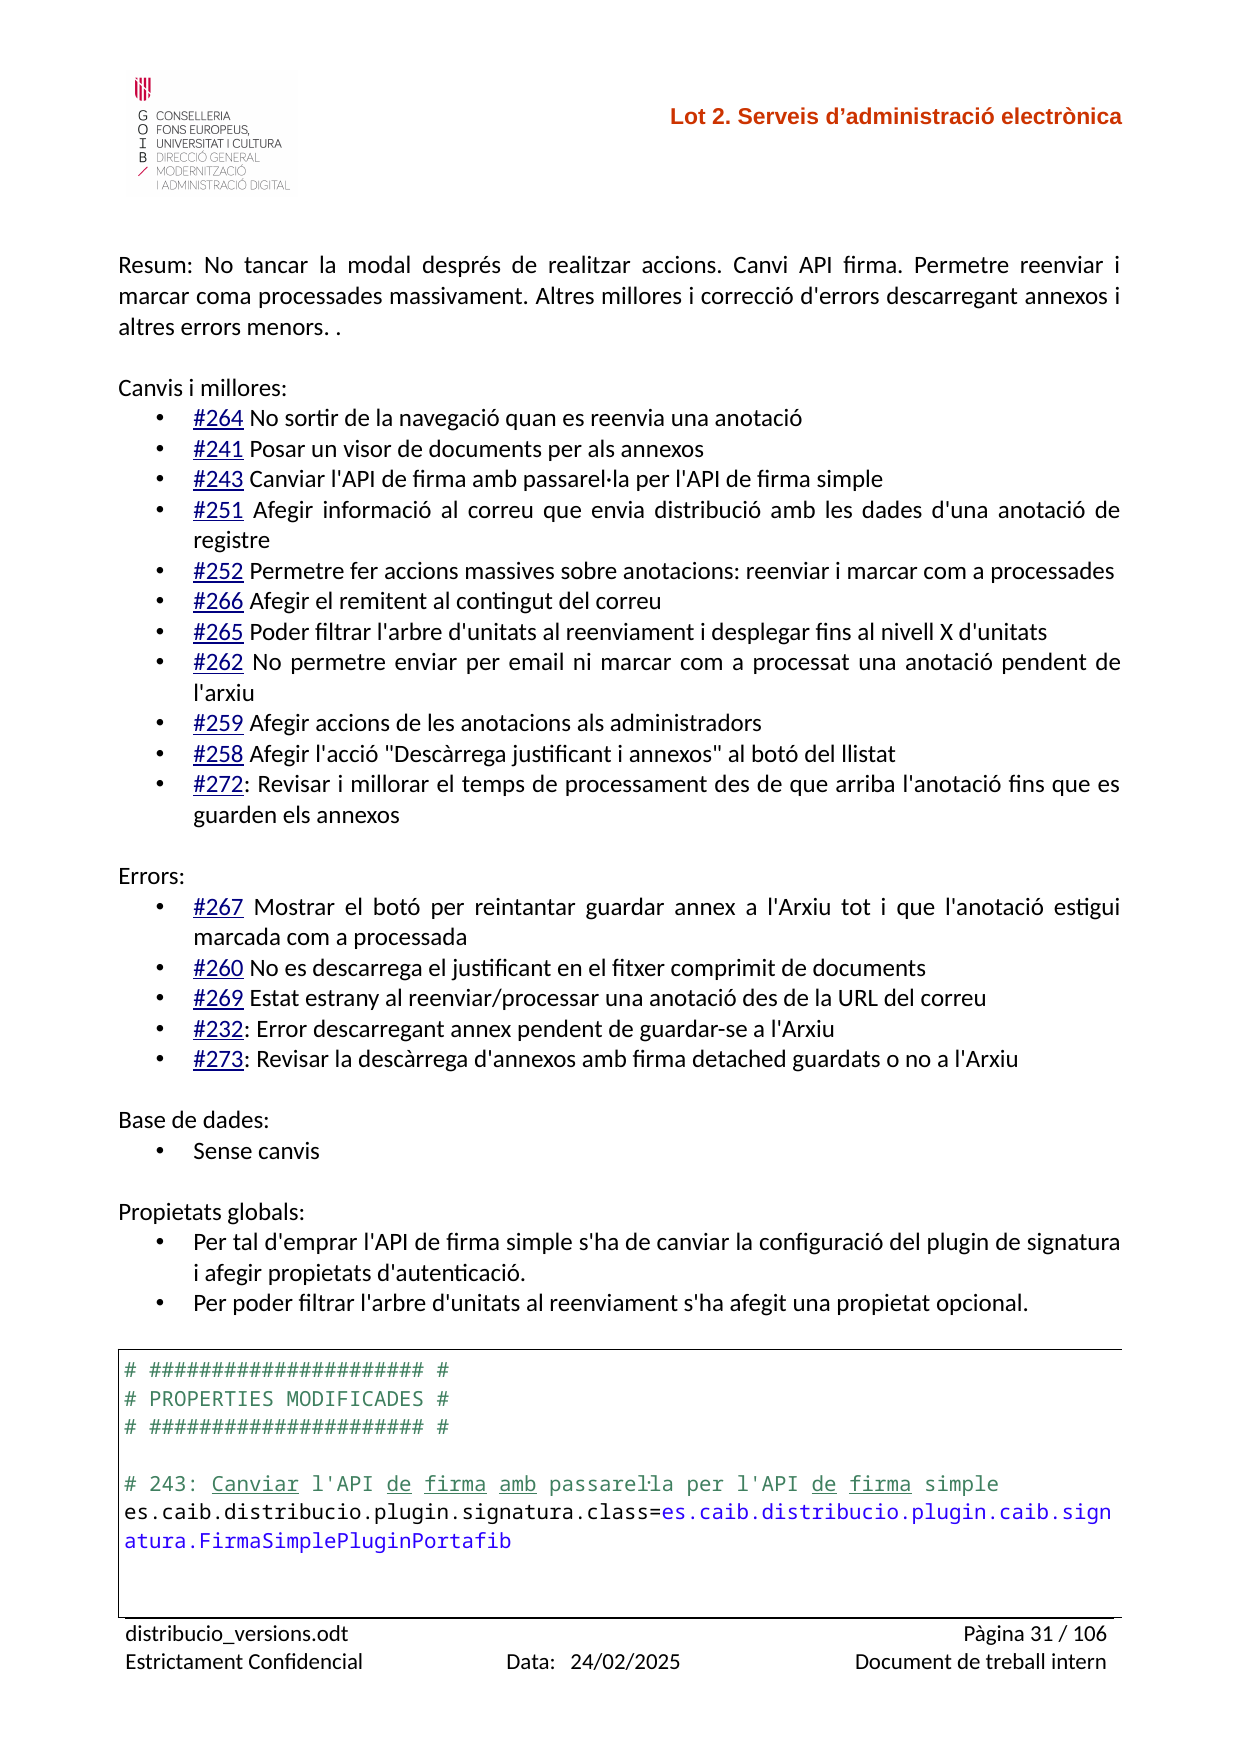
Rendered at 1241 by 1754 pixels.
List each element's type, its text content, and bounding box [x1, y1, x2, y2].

list #267 Mostrar el botó per reintantar guardar annex a l'Arxiu tot i que l'anotació estigui marcada com a processada [156, 891, 1122, 952]
list #258 Afegir l'acció "Descàrrega justificant i annexos" al botó del llistat [156, 738, 1122, 768]
list #273: Revisar la descàrrega d'annexos amb firma detached guardats o no a l'Arxiu [156, 1043, 1122, 1074]
list Sense canvis [156, 1135, 1122, 1165]
list Per poder filtrar l'arbre d'unitats al reenviament s'ha afegit una propietat opcional. [156, 1287, 1122, 1318]
text Propietats globals: [118, 1196, 1122, 1226]
list #265 Poder filtrar l'arbre d'unitats al reenviament i desplegar fins al nivell X d'unitats [156, 616, 1122, 646]
list #269 Estat estrany al reenviar/processar una anotació des de la URL del correu [156, 982, 1122, 1013]
list #266 Afegir el remitent al contingut del correu [156, 585, 1122, 616]
list #260 No es descarrega el justificant en el fitxer comprimit de documents [156, 952, 1122, 982]
list #251 Afegir informació al correu que envia distribució amb les dades d'una anotació de registre [156, 494, 1122, 555]
list #252 Permetre fer accions massives sobre anotacions: reenviar i marcar com a processades [156, 555, 1122, 585]
text Base de dades: [118, 1104, 1122, 1135]
list Per tal d'emprar l'API de firma simple s'ha de canviar la configuració del plugin de signatura i afegir propietats d'autenticació. [156, 1226, 1122, 1287]
text Resum: No tancar la modal després de realitzar accions. Canvi API firma. Permetre reenviar i marcar coma processades massivament. Altres millores i correcció d'errors descarregant annexos i altres errors menors. . [118, 250, 1122, 341]
list #264 No sortir de la navegació quan es reenvia una anotació [156, 402, 1122, 433]
list #241 Posar un visor de documents per als annexos [156, 433, 1122, 463]
text Errors: [118, 860, 1122, 891]
picture [126, 70, 299, 197]
list #259 Afegir accions de les anotacions als administradors [156, 707, 1122, 738]
list #232: Error descarregant annex pendent de guardar-se a l'Arxiu [156, 1013, 1122, 1043]
table_header # ###################### # # PROPERTIES MODIFICADES # # ###################### # # 243: Canviar l'API de firma amb passarel·la per l'API de firma simple es.caib.distribucio.plugin.signatura.class=es.caib.distribucio.plugin.caib.signatura.FirmaSimplePluginPortafib [119, 1350, 1122, 1617]
list #262 No permetre enviar per email ni marcar com a processat una anotació pendent de l'arxiu [156, 646, 1122, 707]
text Canvis i millores: [118, 372, 1122, 402]
list #243 Canviar l'API de firma amb passarel·la per l'API de firma simple [156, 463, 1122, 494]
list #272: Revisar i millorar el temps de processament des de que arriba l'anotació fins que es guarden els annexos [156, 768, 1122, 829]
